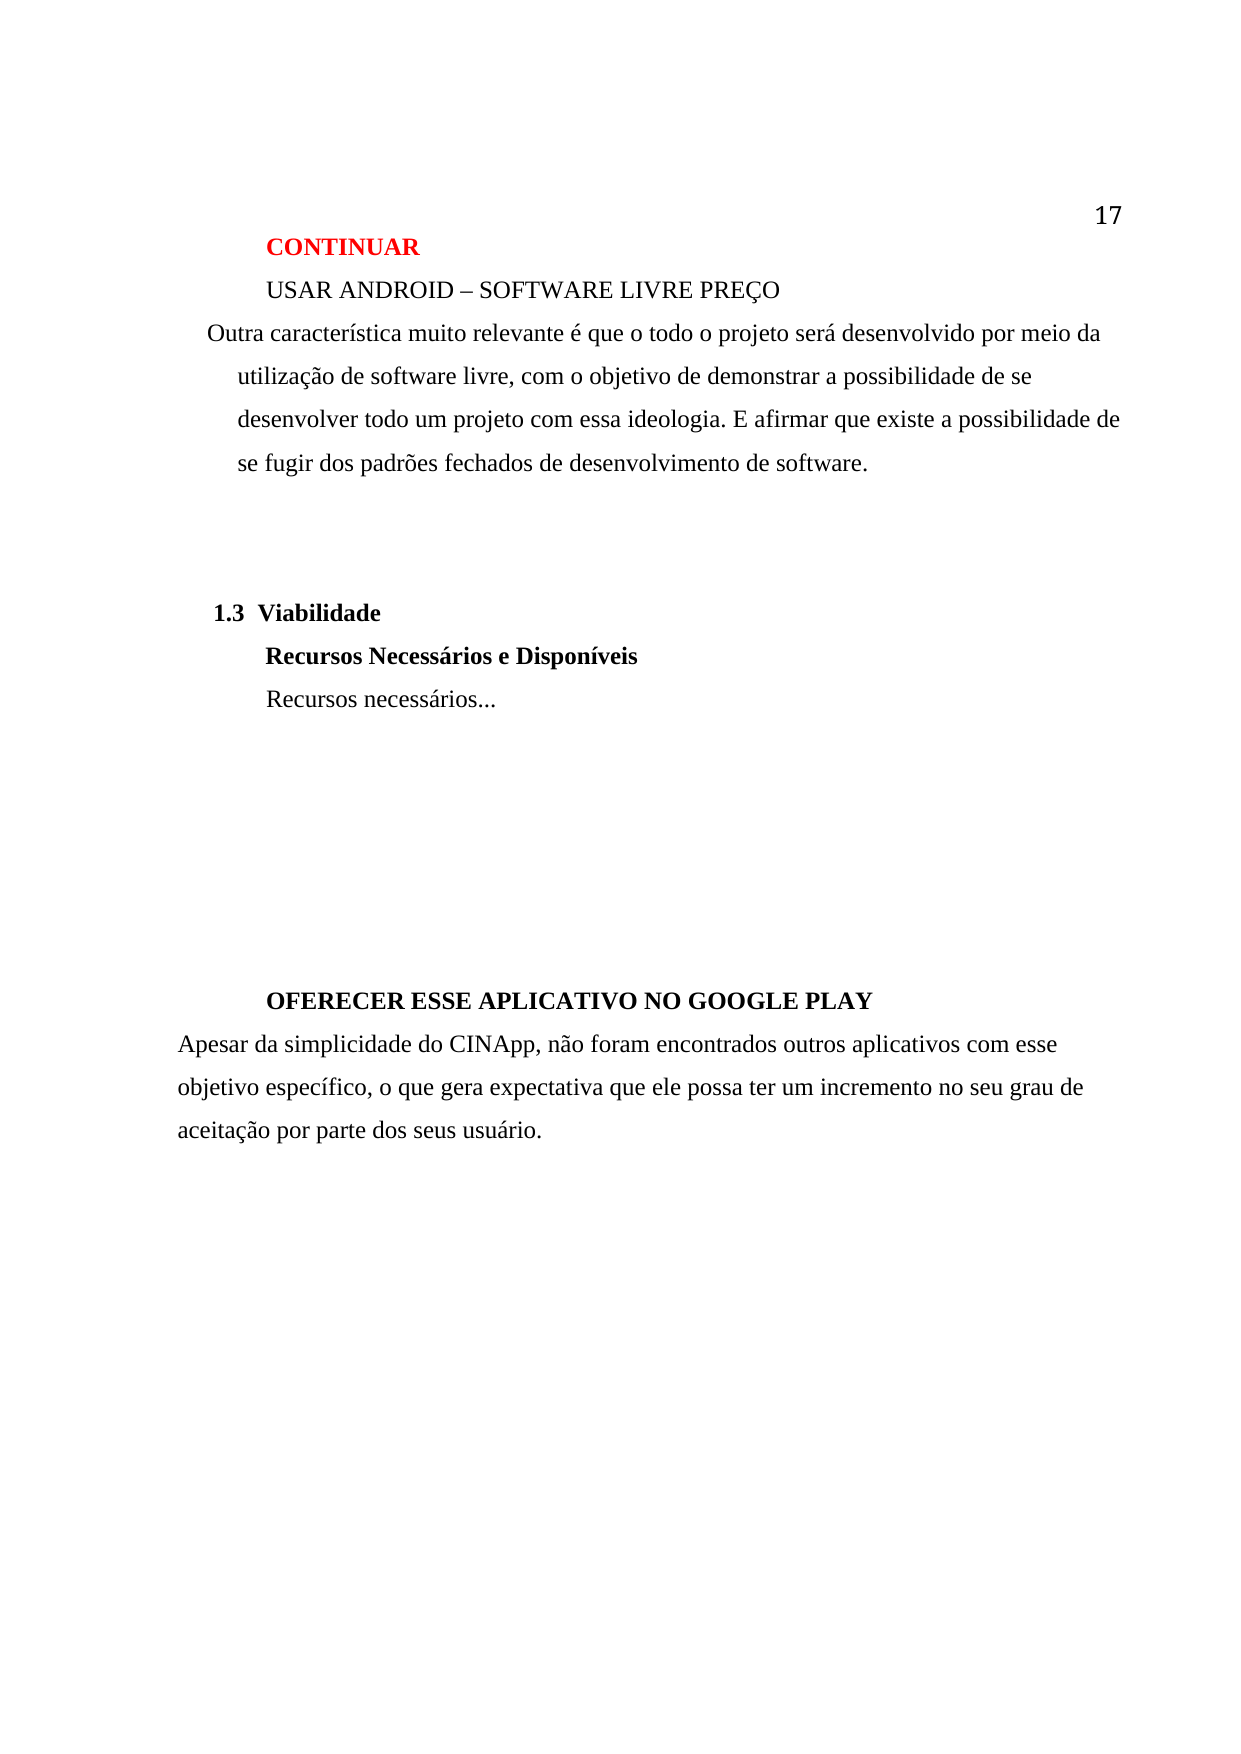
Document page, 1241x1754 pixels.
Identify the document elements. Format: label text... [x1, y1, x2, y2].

text OFERECER ESSE APLICATIVO NO GOOGLE PLAY [177, 986, 1122, 1015]
text Recursos necessários... [177, 684, 1122, 713]
text Apesar da simplicidade do CINApp, não foram encontrados outros aplicativos com esse objetivo específico, o que gera expectativa que ele possa ter um incremento no seu grau de aceitação por parte dos seus usuário. [177, 1029, 1122, 1144]
subtitle Viabilidade [207, 598, 1122, 627]
text Recursos Necessários e Disponíveis [177, 641, 1122, 670]
text CONTINUAR [177, 232, 1122, 261]
text USAR ANDROID – SOFTWARE LIVRE PREÇO [177, 275, 1122, 304]
text Outra característica muito relevante é que o todo o projeto será desenvolvido por meio da utilização de software livre, com o objetivo de demonstrar a possibilidade de se desenvolver todo um projeto com essa ideologia. E afirmar que existe a possibilidade de se fugir dos padrões fechados de desenvolvimento de software. [207, 318, 1122, 476]
